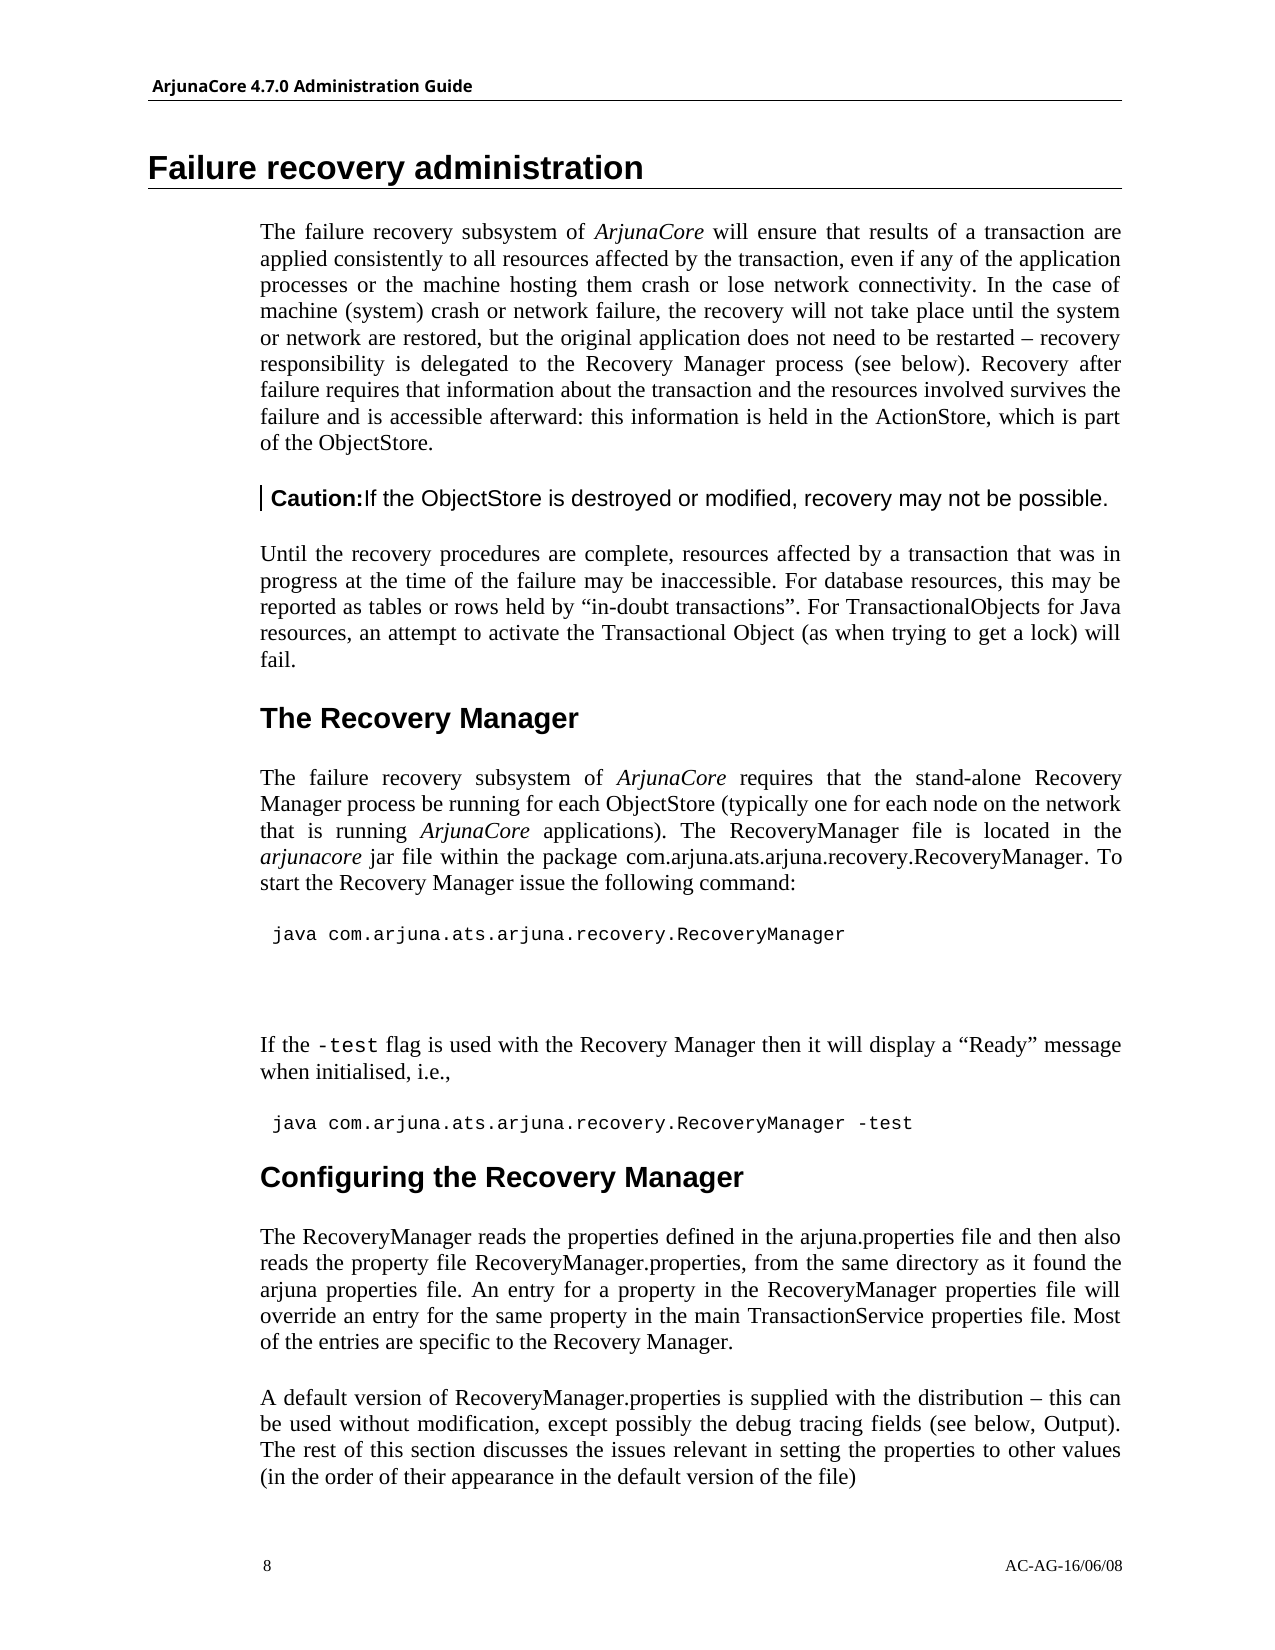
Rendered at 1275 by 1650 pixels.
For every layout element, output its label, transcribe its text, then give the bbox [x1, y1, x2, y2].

subtitle Failure recovery administration [148, 148, 1122, 188]
text A default version of RecoveryManager.properties is supplied with the distribution – this can be used without modification, except possibly the debug tracing fields (see below, Output). The rest of this section discusses the issues relevant in setting the properties to other values (in the order of their appearance in the default version of the file) [260, 1384, 1122, 1489]
text java com.arjuna.ats.arjuna.recovery.RecoveryManager -test [272, 1114, 1122, 1135]
text If the -test flag is used with the Recovery Manager then it will display a “Ready” message when initialised, i.e., [260, 1031, 1122, 1085]
subtitle The Recovery Manager [148, 701, 1122, 735]
text The RecoveryManager reads the properties defined in the arjuna.properties file and then also reads the property file RecoveryManager.properties, from the same directory as it found the arjuna properties file. An entry for a property in the RecoveryManager properties file will override an entry for the same property in the main TransactionService properties file. Most of the entries are specific to the Recovery Manager. [260, 1223, 1122, 1355]
text The failure recovery subsystem of ArjunaCore requires that the stand-alone Recovery Manager process be running for each ObjectStore (typically one for each node on the network that is running ArjunaCore applications). The RecoveryManager file is located in the arjunacore jar file within the package com.arjuna.ats.arjuna.recovery.RecoveryManager. To start the Recovery Manager issue the following command: [260, 764, 1122, 896]
text Until the recovery procedures are complete, resources affected by a transaction that was in progress at the time of the failure may be inaccessible. For database resources, this may be reported as tables or rows held by “in-doubt transactions”. For TransactionalObjects for Java resources, an attempt to activate the Transactional Object (as when trying to get a lock) will fail. [260, 540, 1122, 672]
list If the ObjectStore is destroyed or modified, recovery may not be possible. [262, 485, 1122, 511]
subtitle Configuring the Recovery Manager [148, 1160, 1122, 1194]
text java com.arjuna.ats.arjuna.recovery.RecoveryManager [272, 925, 1122, 946]
text The failure recovery subsystem of ArjunaCore will ensure that results of a transaction are applied consistently to all resources affected by the transaction, even if any of the application processes or the machine hosting them crash or lose network connectivity. In the case of machine (system) crash or network failure, the recovery will not take place until the system or network are restored, but the original application does not need to be restarted – recovery responsibility is delegated to the Recovery Manager process (see below). Recovery after failure requires that information about the transaction and the resources involved survives the failure and is accessible afterward: this information is held in the ActionStore, which is part of the ObjectStore. [260, 218, 1122, 456]
